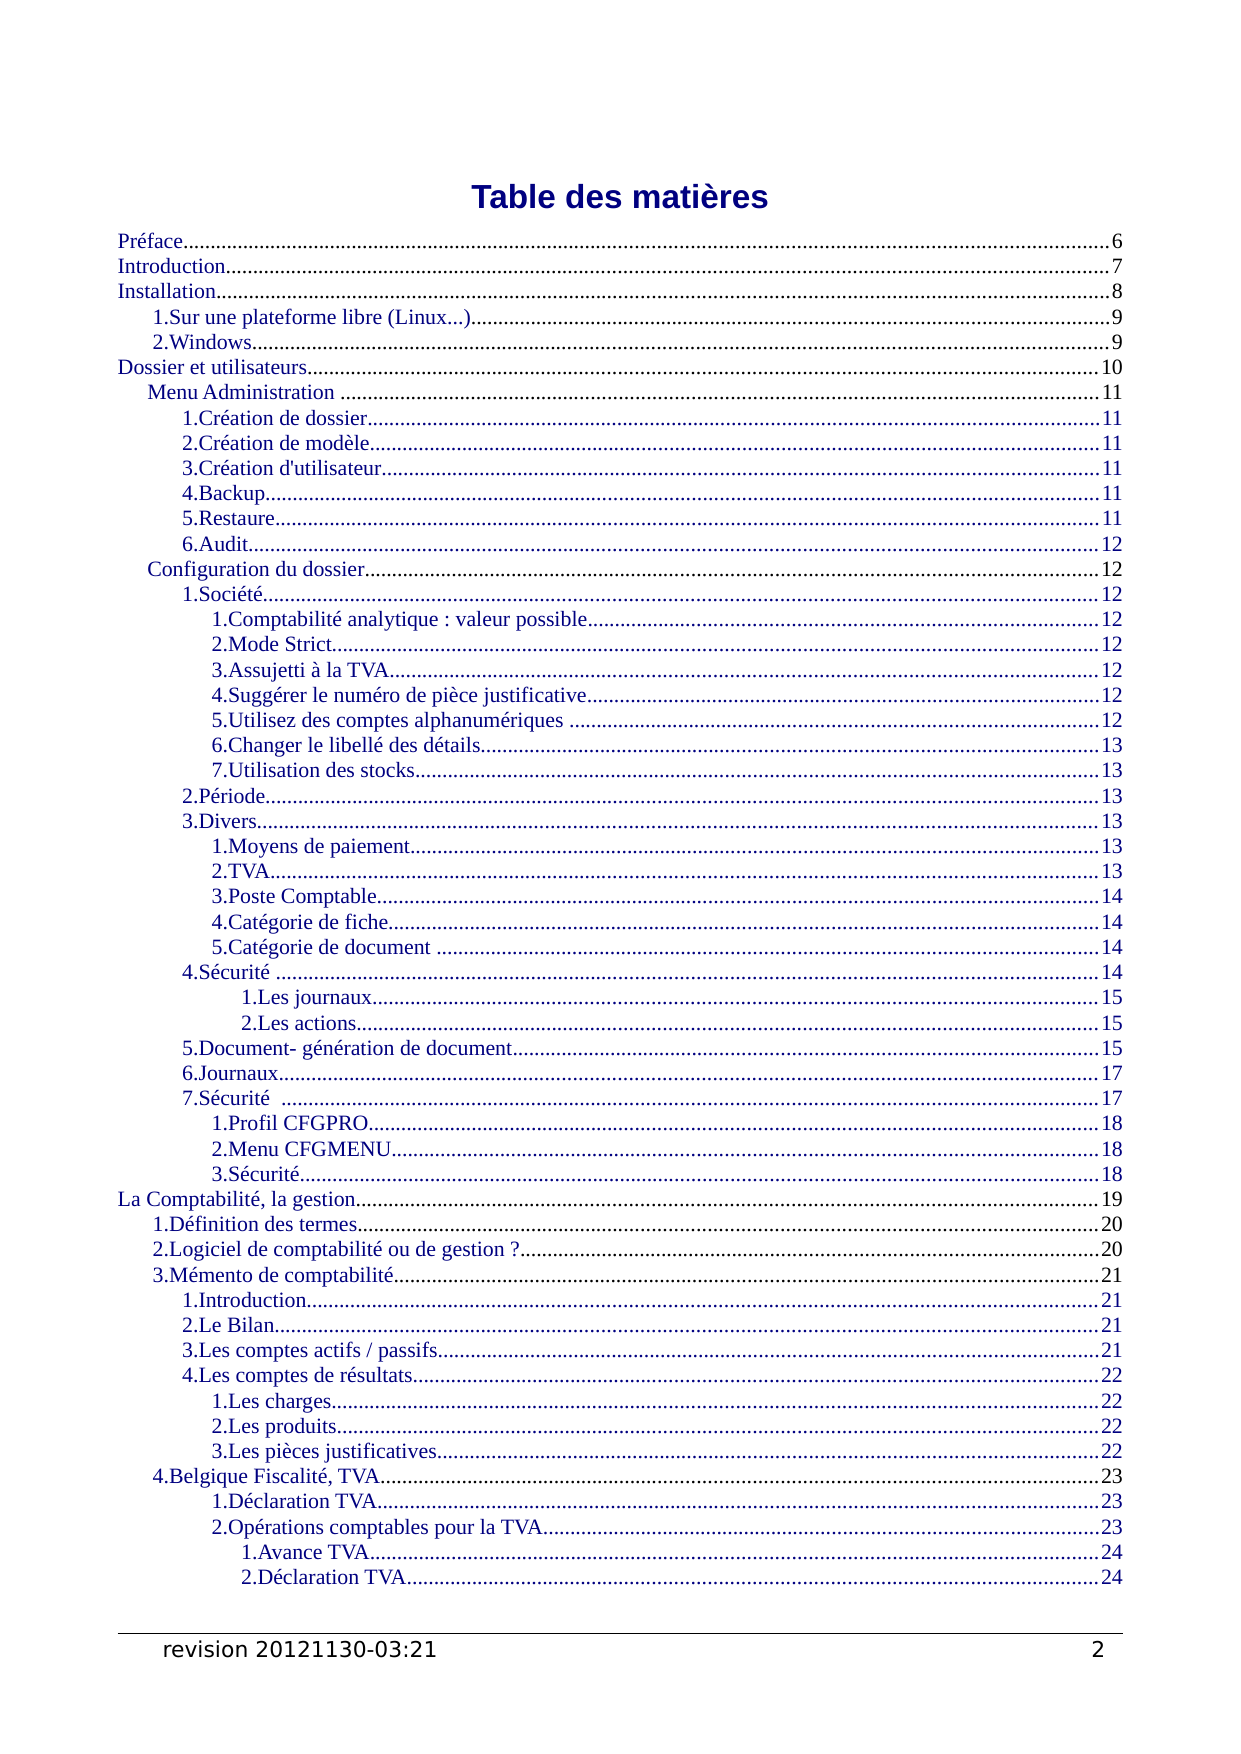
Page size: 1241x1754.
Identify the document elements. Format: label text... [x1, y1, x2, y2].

text 4.Catégorie de fiche 14 [206, 909, 1123, 934]
text 3.Création d'utilisateur 11 [176, 455, 1123, 480]
text 2.Les produits 22 [206, 1413, 1123, 1438]
text 6.Changer le libellé des détails 13 [206, 732, 1123, 757]
text 1.Profil CFGPRO 18 [206, 1110, 1123, 1136]
text 1.Société 12 [176, 581, 1123, 606]
text 1.Avance TVA 24 [235, 1539, 1123, 1564]
text 4.Backup 11 [176, 480, 1123, 505]
text 5.Utilisez des comptes alphanumériques 12 [206, 707, 1123, 732]
text Menu Administration 11 [147, 379, 1123, 404]
text 3.Divers 13 [176, 808, 1123, 833]
text 2.Menu CFGMENU 18 [206, 1136, 1123, 1161]
text 1.Déclaration TVA 23 [206, 1488, 1123, 1514]
text 3.Les pièces justificatives 22 [206, 1438, 1123, 1463]
text 1.Les charges 22 [206, 1388, 1123, 1413]
text 3.Sécurité 18 [206, 1161, 1123, 1186]
text 2.TVA 13 [206, 858, 1123, 883]
text 1.Introduction 21 [176, 1287, 1123, 1312]
text 2.Opérations comptables pour la TVA 23 [206, 1514, 1123, 1539]
text 7.Utilisation des stocks 13 [206, 757, 1123, 783]
text 3.Mémento de comptabilité 21 [147, 1262, 1123, 1287]
text 1.Moyens de paiement 13 [206, 833, 1123, 858]
text 2.Logiciel de comptabilité ou de gestion ? 20 [147, 1236, 1123, 1262]
text 2.Le Bilan 21 [176, 1312, 1123, 1337]
text 5.Document- génération de document 15 [176, 1035, 1123, 1060]
text 7.Sécurité 17 [176, 1085, 1123, 1110]
text Configuration du dossier 12 [147, 556, 1123, 581]
text 5.Catégorie de document 14 [206, 934, 1123, 959]
text 2.Mode Strict 12 [206, 631, 1123, 657]
text 3.Les comptes actifs / passifs 21 [176, 1337, 1123, 1362]
text 6.Journaux 17 [176, 1060, 1123, 1085]
text 6.Audit 12 [176, 531, 1123, 556]
text Introduction 7 [117, 253, 1123, 278]
text Dossier et utilisateurs 10 [117, 354, 1123, 379]
text 1.Sur une plateforme libre (Linux...) 9 [147, 304, 1123, 329]
text 1.Comptabilité analytique : valeur possible 12 [206, 606, 1123, 631]
text 1.Définition des termes 20 [147, 1211, 1123, 1236]
text 4.Sécurité 14 [176, 959, 1123, 984]
text 4.Suggérer le numéro de pièce justificative 12 [206, 682, 1123, 707]
text 1.Création de dossier 11 [176, 404, 1123, 430]
text 3.Assujetti à la TVA 12 [206, 657, 1123, 682]
text La Comptabilité, la gestion 19 [117, 1186, 1123, 1211]
subtitle Table des matières [117, 177, 1123, 216]
text Installation 8 [117, 278, 1123, 304]
text 2.Période 13 [176, 783, 1123, 808]
text 2.Déclaration TVA 24 [235, 1564, 1123, 1589]
text 4.Les comptes de résultats 22 [176, 1362, 1123, 1388]
text 1.Les journaux 15 [235, 984, 1123, 1009]
text 4.Belgique Fiscalité, TVA 23 [147, 1463, 1123, 1488]
text 2.Les actions 15 [235, 1009, 1123, 1035]
text 2.Windows 9 [147, 329, 1123, 354]
text 5.Restaure 11 [176, 505, 1123, 531]
text 3.Poste Comptable 14 [206, 883, 1123, 909]
text Préface 6 [117, 228, 1123, 253]
text 2.Création de modèle 11 [176, 430, 1123, 455]
